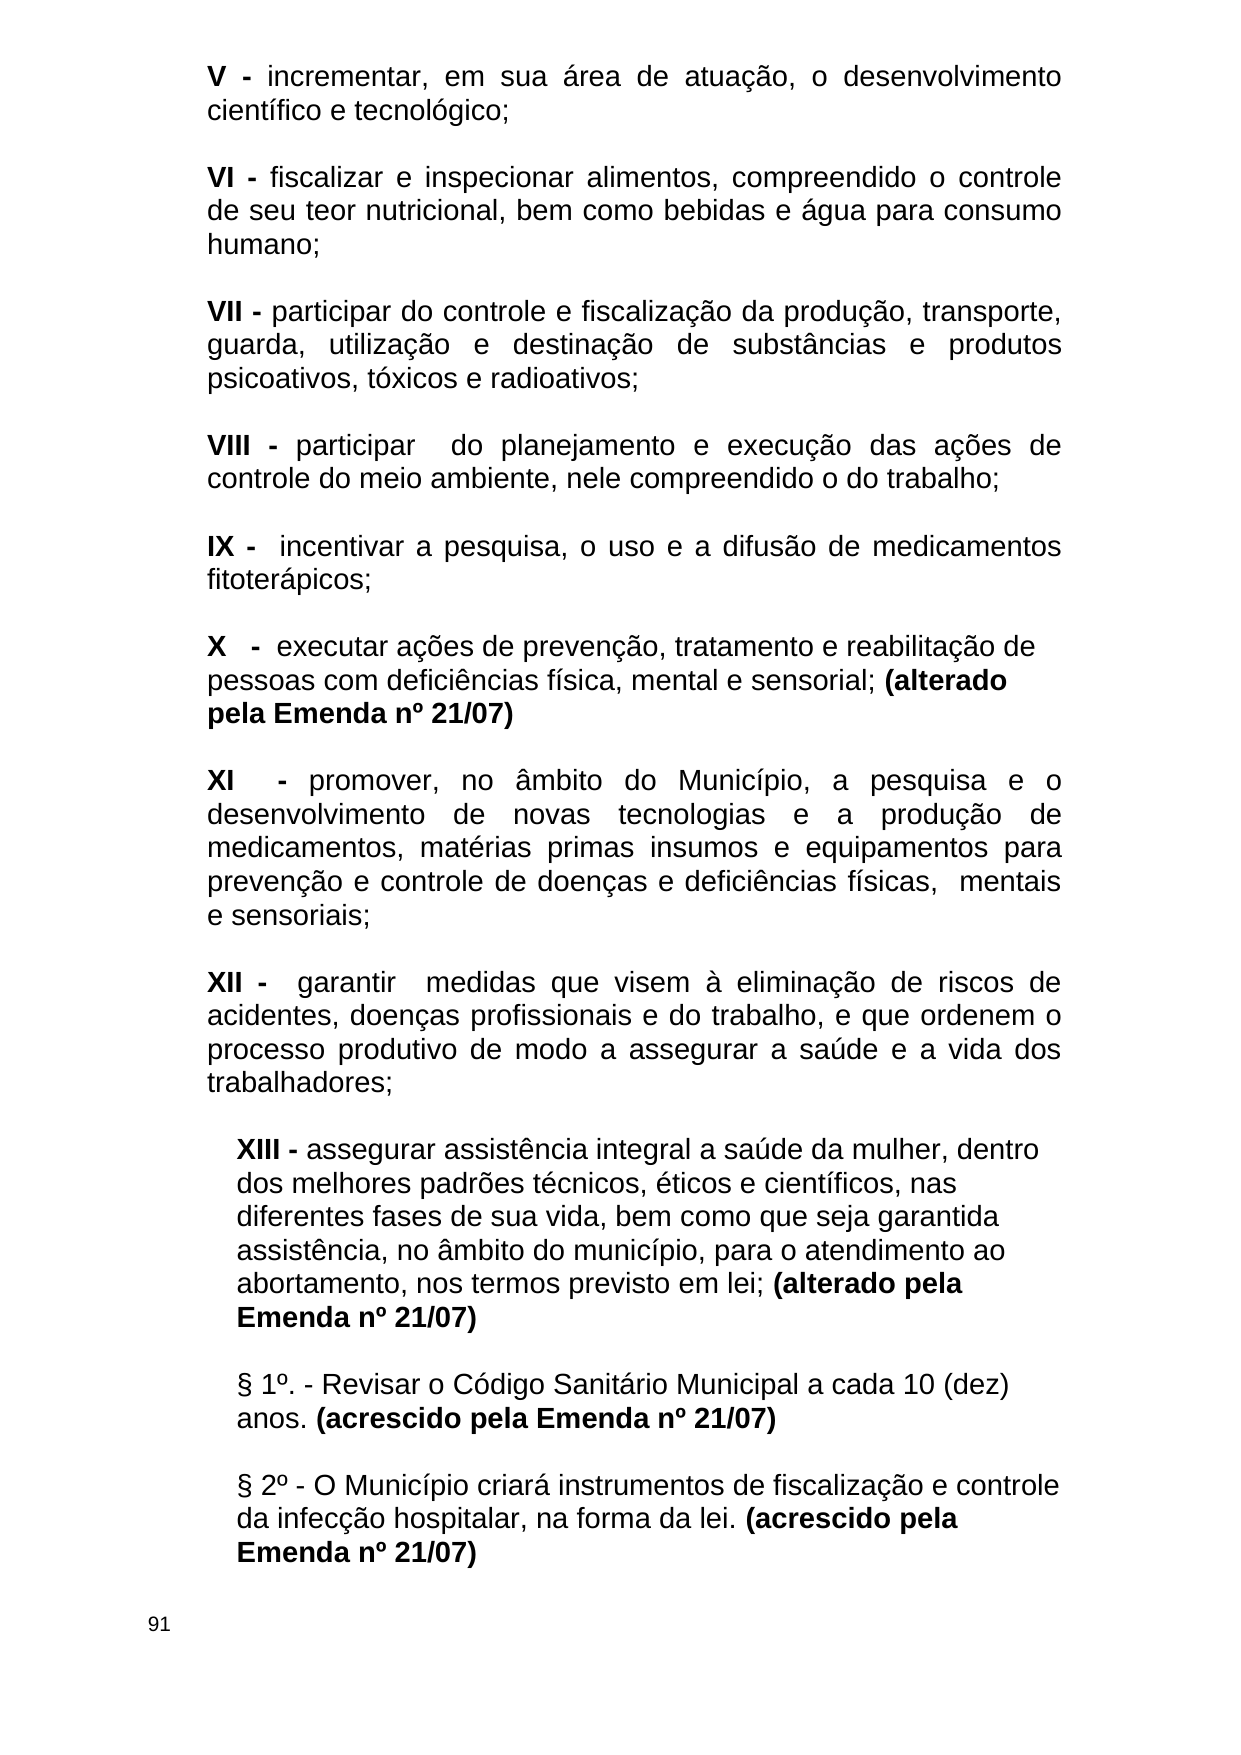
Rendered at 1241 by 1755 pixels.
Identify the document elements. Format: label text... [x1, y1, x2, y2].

text VI - fiscalizar e inspecionar alimentos, compreendido o controle de seu teor nutricional, bem como bebidas e água para consumo humano; [207, 160, 1063, 260]
text IX - incentivar a pesquisa, o uso e a difusão de medicamentos fitoterápicos; [207, 529, 1063, 596]
text V - incrementar, em sua área de atuação, o desenvolvimento científico e tecnológico; [207, 59, 1063, 126]
text X - executar ações de prevenção, tratamento e reabilitação de pessoas com deficiências física, mental e sensorial; (alterado pela Emenda nº 21/07) [207, 629, 1063, 763]
text XI - promover, no âmbito do Município, a pesquisa e o desenvolvimento de novas tecnologias e a produção de medicamentos, matérias primas insumos e equipamentos para prevenção e controle de doenças e deficiências físicas, mentais e sensoriais; [207, 763, 1063, 931]
text VIII - participar do planejamento e execução das ações de controle do meio ambiente, nele compreendido o do trabalho; [207, 428, 1063, 495]
text XIII - assegurar assistência integral a saúde da mulher, dentro dos melhores padrões técnicos, éticos e científicos, nas diferentes fases de sua vida, bem como que seja garantida assistência, no âmbito do município, para o atendimento ao abortamento, nos termos previsto em lei; (alterado pela Emenda nº 21/07) § 1º. - Revisar o Código Sanitário Municipal a cada 10 (dez) anos. (acrescido pela Emenda nº 21/07) § 2º - O Município criará instrumentos de fiscalização e controle da infecção hospitalar, na forma da lei. (acrescido pela Emenda nº 21/07) [236, 1132, 1063, 1568]
text VII - participar do controle e fiscalização da produção, transporte, guarda, utilização e destinação de substâncias e produtos psicoativos, tóxicos e radioativos; [207, 294, 1063, 394]
text XII - garantir medidas que visem à eliminação de riscos de acidentes, doenças profissionais e do trabalho, e que ordenem o processo produtivo de modo a assegurar a saúde e a vida dos trabalhadores; [207, 965, 1063, 1099]
